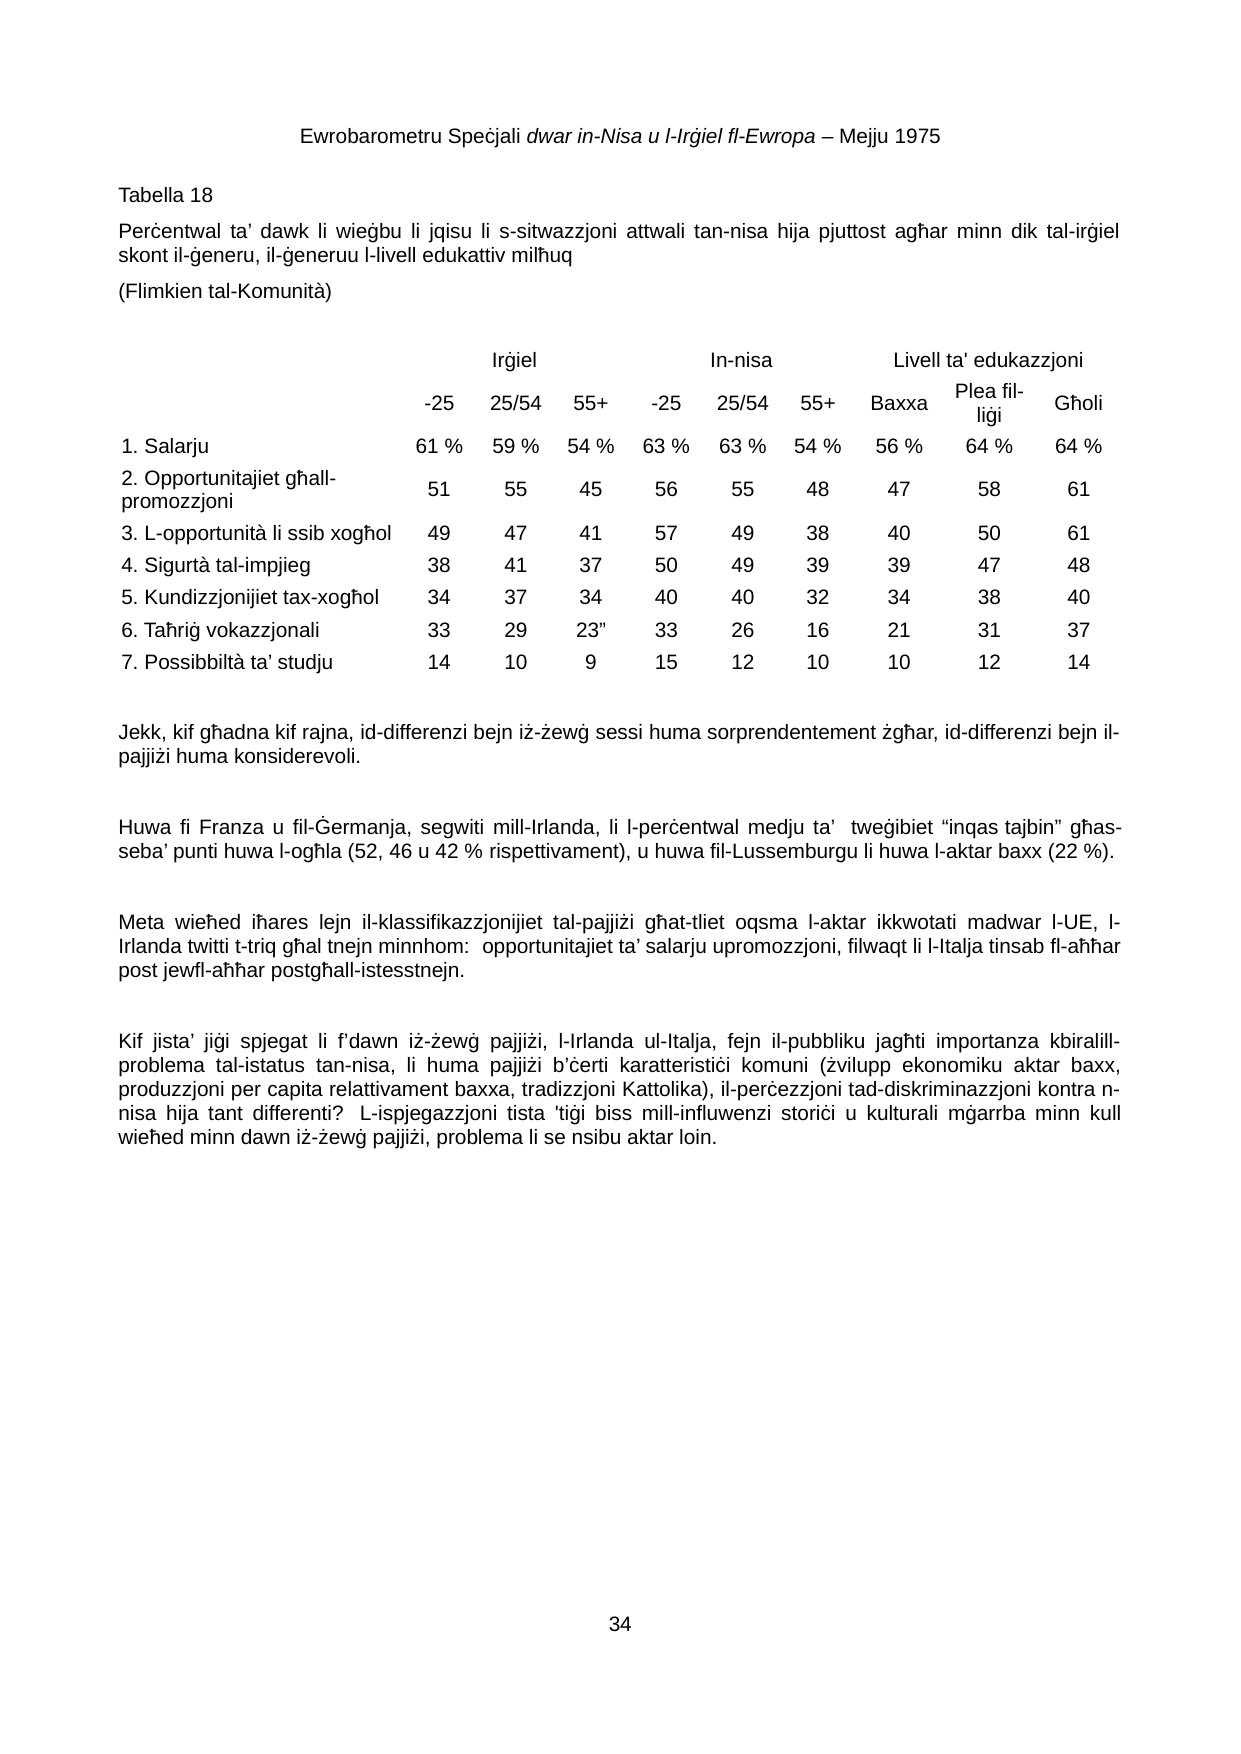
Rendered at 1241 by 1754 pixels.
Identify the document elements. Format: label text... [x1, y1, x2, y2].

table_header In-nisa [628, 344, 854, 376]
table_cell 4. Sigurtà tal-impjieg [118, 549, 401, 581]
table_cell 41 [478, 549, 554, 581]
table_cell 10 [855, 646, 943, 678]
table_cell 61 [1035, 463, 1122, 516]
table_cell 3. L-opportunità li ssib xogħol [118, 516, 401, 548]
table_cell 49 [705, 549, 781, 581]
table_cell 29 [478, 613, 554, 646]
text Kif jista’ jiġi spjegat li f’dawn iż-żewġ pajjiżi, l-Irlanda ul-Italja, fejn il-pubbliku jagħti importanza kbiralill-problema tal-istatus tan-nisa, li huma pajjiżi b’ċerti karatteristiċi komuni (żvilupp ekonomiku aktar baxx, produzzjoni per capita relattivament baxxa, tradizzjoni Kattolika), il-perċezzjoni tad-diskriminazzjoni kontra n-nisa hija tant differenti? L-ispjegazzjoni tista 'tiġi biss mill-influwenzi storiċi u kulturali mġarrba minn kull wieħed minn dawn iż-żewġ pajjiżi, problema li se nsibu aktar loin. [118, 1029, 1122, 1149]
table_cell 48 [781, 463, 854, 516]
table_cell 1. Salarju [118, 430, 401, 462]
table_cell 25/54 [705, 376, 781, 430]
table_cell 47 [855, 463, 943, 516]
table_cell 50 [944, 516, 1035, 548]
table_cell 25/54 [478, 376, 554, 430]
table_cell 15 [628, 646, 704, 678]
table_cell 63 % [628, 430, 704, 462]
table_cell 33 [628, 613, 704, 646]
table_cell 6. Taħriġ vokazzjonali [118, 613, 401, 646]
table_cell 63 % [705, 430, 781, 462]
table_cell 14 [401, 646, 477, 678]
table_cell 55 [478, 463, 554, 516]
table_cell 34 [401, 581, 477, 613]
table_cell 37 [478, 581, 554, 613]
table_cell 34 [855, 581, 943, 613]
table_cell 37 [1035, 613, 1122, 646]
table_cell 48 [1035, 549, 1122, 581]
table_cell 64 % [1035, 430, 1122, 462]
table_cell 32 [781, 581, 854, 613]
table_cell 40 [705, 581, 781, 613]
table_cell 41 [554, 516, 628, 548]
table_cell 56 [628, 463, 704, 516]
table_cell 49 [401, 516, 477, 548]
table_header Irġiel [401, 344, 628, 376]
table_cell 55+ [781, 376, 854, 430]
table_cell Plea fil-liġi [944, 376, 1035, 430]
table_cell -25 [628, 376, 704, 430]
table_cell 59 % [478, 430, 554, 462]
table_cell 12 [705, 646, 781, 678]
table_cell 39 [855, 549, 943, 581]
table_cell 31 [944, 613, 1035, 646]
table_cell 14 [1035, 646, 1122, 678]
table_cell 40 [855, 516, 943, 548]
table_cell 16 [781, 613, 854, 646]
table_cell 40 [1035, 581, 1122, 613]
table_cell 61 [1035, 516, 1122, 548]
table_cell 38 [401, 549, 477, 581]
table_cell 54 % [554, 430, 628, 462]
text Huwa fi Franza u fil-Ġermanja, segwiti mill-Irlanda, li l-perċentwal medju ta’ tweġibiet “inqas tajbin” għas-seba’ punti huwa l-ogħla (52, 46 u 42 % rispettivament), u huwa fil-Lussemburgu li huwa l-aktar baxx (22 %). [118, 815, 1122, 863]
table_cell 34 [554, 581, 628, 613]
table_cell Għoli [1035, 376, 1122, 430]
table_cell 58 [944, 463, 1035, 516]
table_cell 54 % [781, 430, 854, 462]
table_cell 21 [855, 613, 943, 646]
text Meta wieħed iħares lejn il-klassifikazzjonijiet tal-pajjiżi għat-tliet oqsma l-aktar ikkwotati madwar l-UE, l-Irlanda twitti t-triq għal tnejn minnhom: opportunitajiet ta’ salarju upromozzjoni, filwaqt li l-Italja tinsab fl-aħħar post jewfl-aħħar postgħall-istesstnejn. [118, 910, 1122, 982]
text Tabella 18 [118, 183, 1122, 207]
table_cell 23” [554, 613, 628, 646]
table_cell 61 % [401, 430, 477, 462]
table_cell 55 [705, 463, 781, 516]
table_cell 57 [628, 516, 704, 548]
table_cell 45 [554, 463, 628, 516]
table_cell 5. Kundizzjonijiet tax-xogħol [118, 581, 401, 613]
table_cell 40 [628, 581, 704, 613]
table_cell 47 [944, 549, 1035, 581]
table_cell 37 [554, 549, 628, 581]
table_cell 9 [554, 646, 628, 678]
table_cell -25 [401, 376, 477, 430]
table_cell 26 [705, 613, 781, 646]
table_cell 38 [944, 581, 1035, 613]
table_cell 10 [781, 646, 854, 678]
table_cell 56 % [855, 430, 943, 462]
table_cell 2. Opportunitajiet għall-promozzjoni [118, 463, 401, 516]
text (Flimkien tal-Komunità) [118, 278, 1122, 302]
text Perċentwal ta’ dawk li wieġbu li jqisu li s-sitwazzjoni attwali tan-nisa hija pjuttost agħar minn dik tal-irġiel skont il-ġeneru, il-ġeneruu l-livell edukattiv milħuq [118, 219, 1122, 267]
table_cell 55+ [554, 376, 628, 430]
table_header Livell ta' edukazzjoni [855, 344, 1122, 376]
table_cell 12 [944, 646, 1035, 678]
table_cell 10 [478, 646, 554, 678]
table_header [118, 344, 401, 376]
table_cell 51 [401, 463, 477, 516]
table_cell 49 [705, 516, 781, 548]
table_cell 39 [781, 549, 854, 581]
table_cell 7. Possibbiltà ta’ studju [118, 646, 401, 678]
table_cell 47 [478, 516, 554, 548]
text Jekk, kif għadna kif rajna, id-differenzi bejn iż-żewġ sessi huma sorprendentement żgħar, id-differenzi bejn il-pajjiżi huma konsiderevoli. [118, 719, 1122, 767]
table_cell 38 [781, 516, 854, 548]
table_cell Baxxa [855, 376, 943, 430]
table_cell 50 [628, 549, 704, 581]
table_cell [118, 376, 401, 430]
table_cell 64 % [944, 430, 1035, 462]
table_cell 33 [401, 613, 477, 646]
